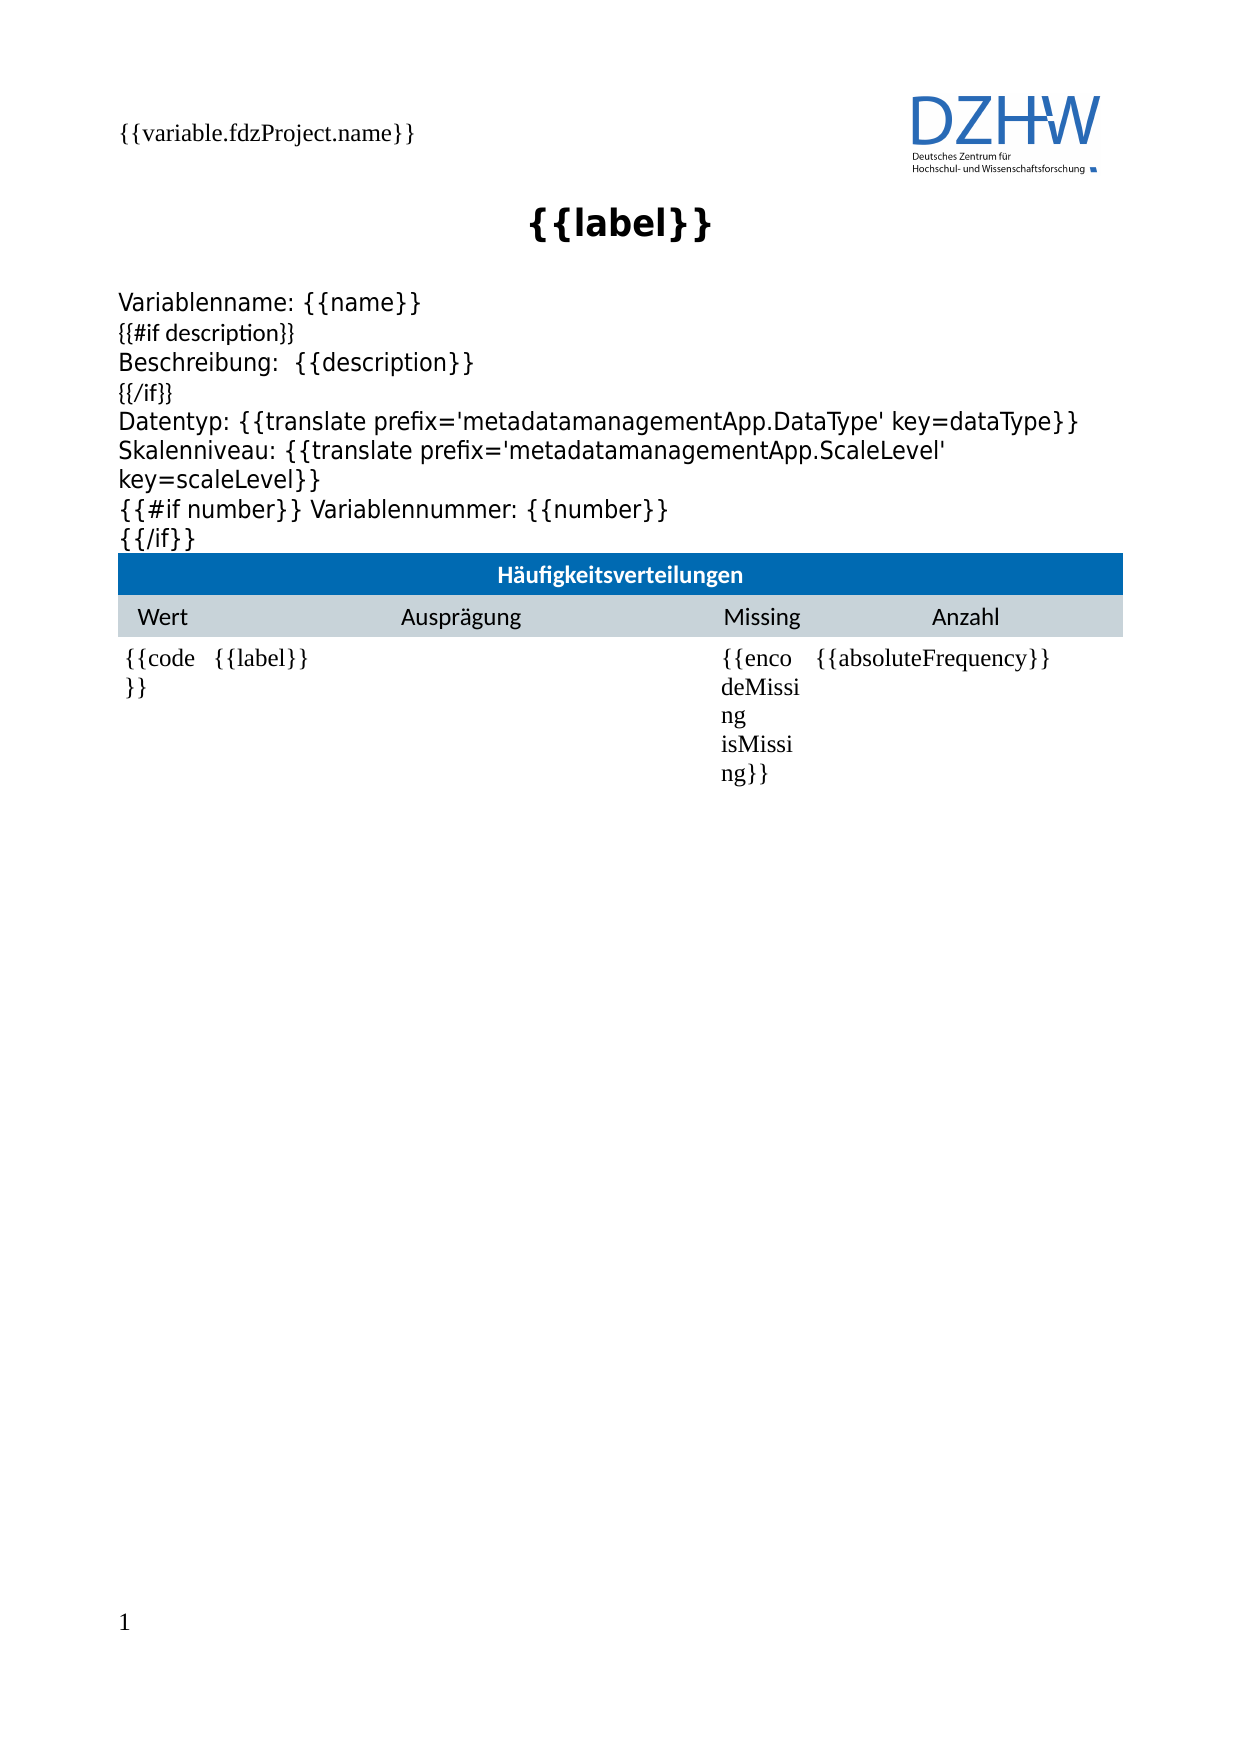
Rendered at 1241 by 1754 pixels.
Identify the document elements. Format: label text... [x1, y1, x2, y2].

text Skalenniveau: {{translate prefix='metadatamanagementApp.ScaleLevel' key=scaleLevel}} [118, 437, 1122, 495]
table_cell {{absoluteFrequency}} [809, 637, 1123, 805]
table_header Häufigkeitsverteilungen [118, 553, 1123, 595]
table_cell Ausprägung [207, 595, 715, 637]
text {{#if description}} [118, 317, 1122, 348]
picture [911, 93, 1102, 176]
table_cell {{label}} [207, 637, 715, 805]
subtitle {{label}} [118, 201, 1122, 245]
text {{/if}} [118, 524, 1122, 553]
text Variablenname: {{name}} [118, 288, 1122, 317]
table_cell {{encodeMissing isMissing}} [715, 637, 809, 805]
table_cell {{code}} [118, 637, 207, 805]
text Datentyp: {{translate prefix='metadatamanagementApp.DataType' key=dataType}} [118, 407, 1122, 437]
table_cell Wert [118, 595, 207, 637]
text {{#if number}} Variablennummer: {{number}} [118, 495, 1122, 524]
text Beschreibung: {{description}} [118, 348, 1122, 377]
table_cell Missing [715, 595, 809, 637]
text {{/if}} [118, 377, 1122, 407]
table_cell Anzahl [809, 595, 1123, 637]
